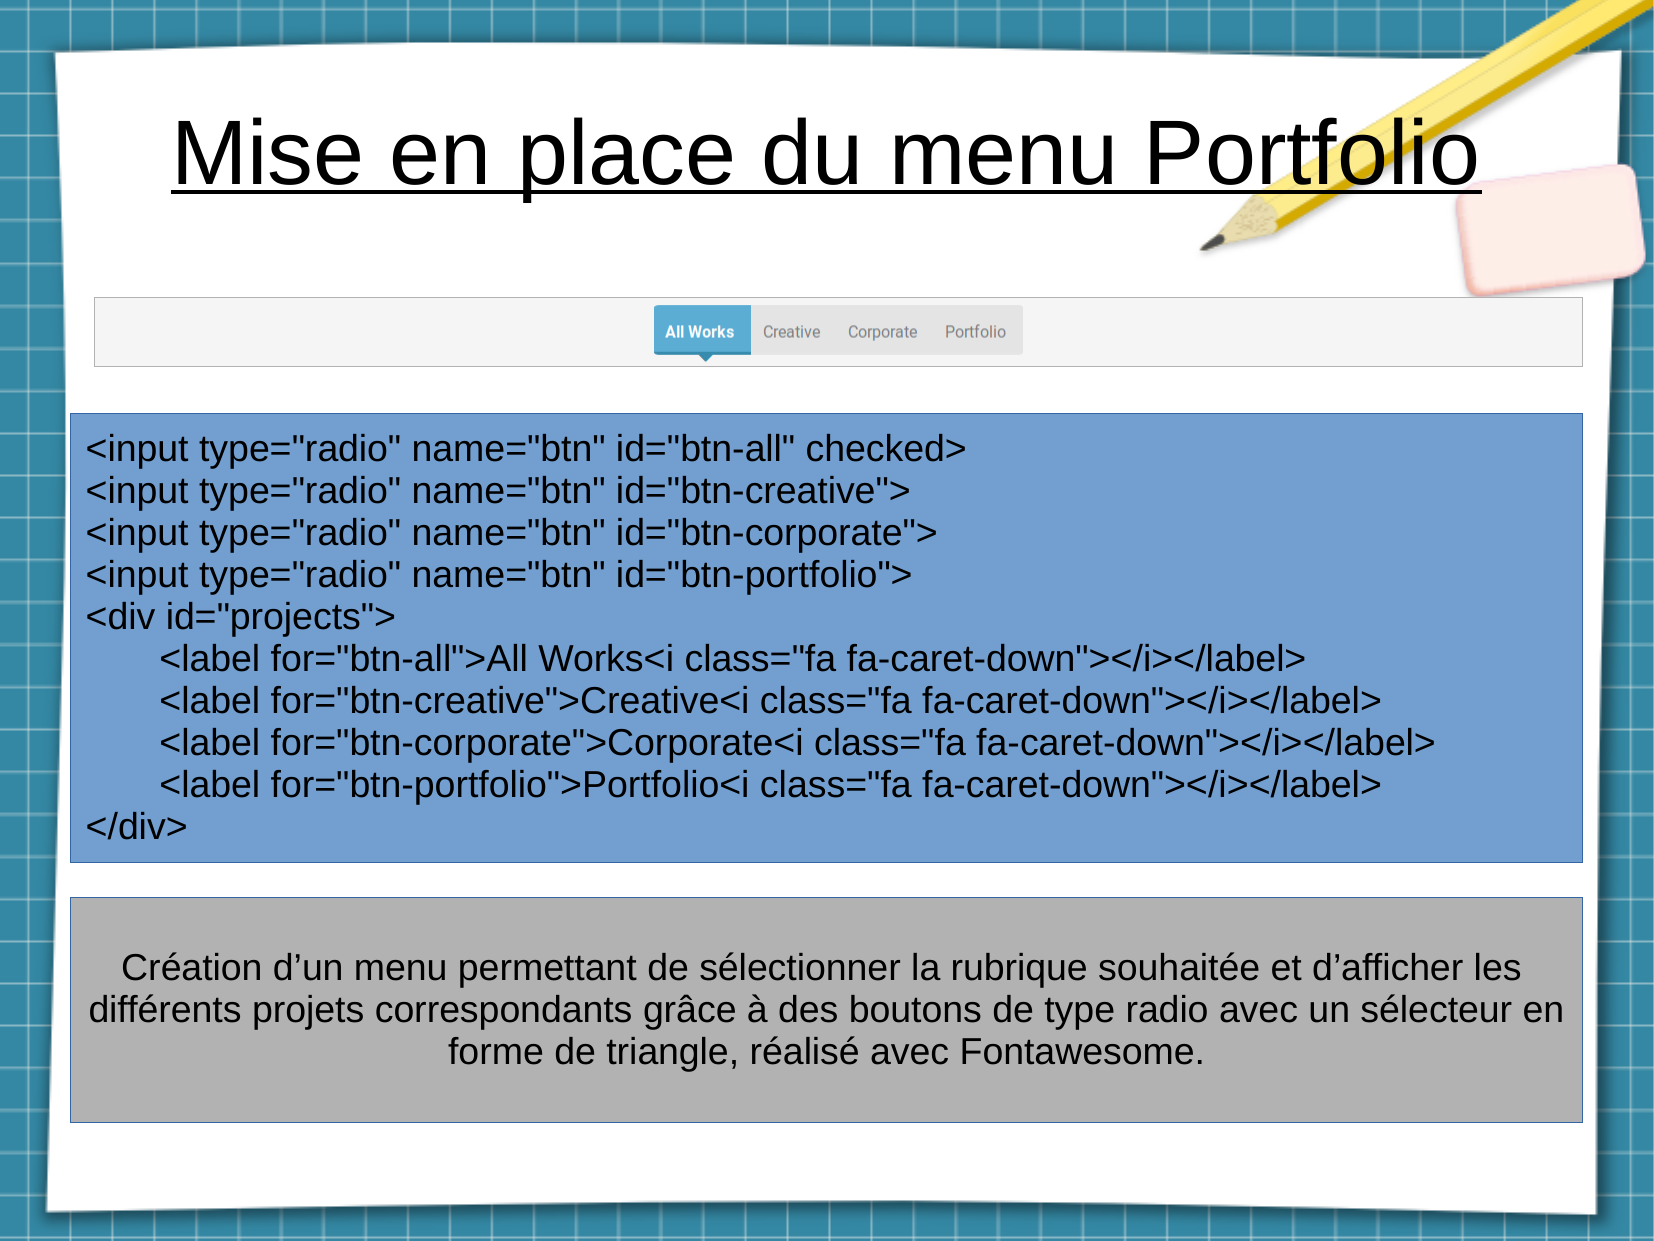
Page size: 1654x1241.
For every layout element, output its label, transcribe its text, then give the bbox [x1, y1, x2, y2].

picture [0, 0, 1654, 1241]
title Mise en place du menu Portfolio [82, 49, 1571, 257]
text_box <input type="radio" name="btn" id="btn-all" checked> <input type="radio" name="btn" id="btn-creative"> <input type="radio" name="btn" id="btn-corporate"> <input type="radio" name="btn" id="btn-portfolio"> <div id="projects"> <label for="btn-all">All Works<i class="fa fa-caret-down"></i></label> <label for="btn-creative">Creative<i class="fa fa-caret-down"></i></label> <label for="btn-corporate">Corporate<i class="fa fa-caret-down"></i></label> <label for="btn-portfolio">Portfolio<i class="fa fa-caret-down"></i></label> </div> [70, 413, 1583, 863]
text_box [862, 555, 892, 626]
text_box Création d’un menu permettant de sélectionner la rubrique souhaitée et d’afficher les différents projets correspondants grâce à des boutons de type radio avec un sélecteur en forme de triangle, réalisé avec Fontawesome. [70, 897, 1583, 1123]
